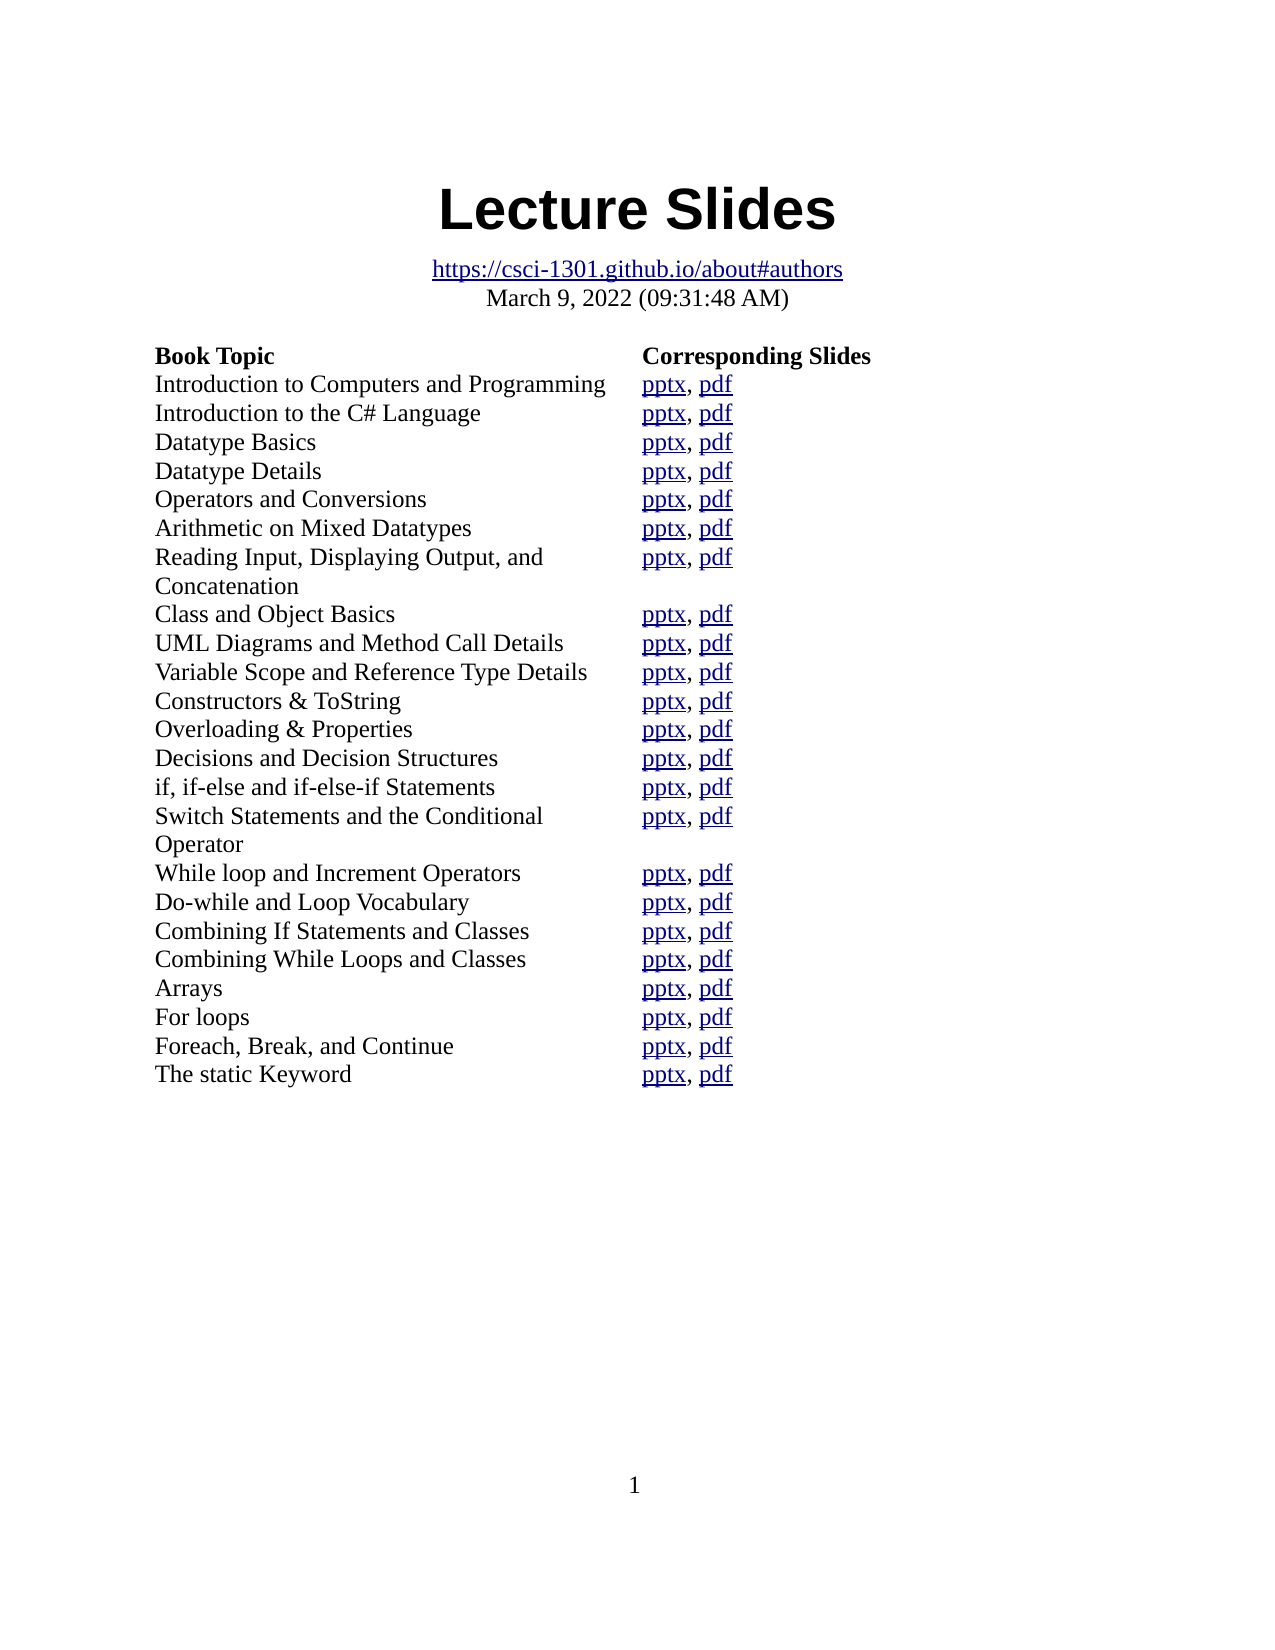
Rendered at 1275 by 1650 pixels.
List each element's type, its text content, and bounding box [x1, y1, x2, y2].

table_cell Reading Input, Displaying Output, and Concatenation [150, 542, 637, 599]
table_cell pptx, pdf [638, 456, 1125, 484]
table_cell For loops [150, 1002, 637, 1031]
table_cell pptx, pdf [638, 686, 1125, 714]
table_cell Do-while and Loop Vocabulary [150, 887, 637, 916]
table_cell pptx, pdf [638, 370, 1125, 398]
table_cell Introduction to the C# Language [150, 398, 637, 427]
table_cell Introduction to Computers and Programming [150, 370, 637, 398]
table_cell pptx, pdf [638, 916, 1125, 944]
table_cell pptx, pdf [638, 600, 1125, 628]
text March 9, 2022 (09:31:48 AM) [150, 283, 1125, 312]
table_header Book Topic [150, 341, 637, 369]
table_cell pptx, pdf [638, 1031, 1125, 1059]
table_cell Arithmetic on Mixed Datatypes [150, 513, 637, 542]
table_cell Class and Object Basics [150, 600, 637, 628]
table_cell pptx, pdf [638, 945, 1125, 973]
table_cell Datatype Basics [150, 427, 637, 456]
table_cell Switch Statements and the Conditional Operator [150, 801, 637, 858]
table_cell pptx, pdf [638, 973, 1125, 1002]
table_cell pptx, pdf [638, 858, 1125, 887]
table_cell While loop and Increment Operators [150, 858, 637, 887]
title Lecture Slides [150, 175, 1125, 242]
table_cell pptx, pdf [638, 657, 1125, 686]
table_cell pptx, pdf [638, 398, 1125, 427]
table_cell UML Diagrams and Method Call Details [150, 628, 637, 657]
table_cell pptx, pdf [638, 1002, 1125, 1031]
table_cell pptx, pdf [638, 542, 1125, 599]
table_cell pptx, pdf [638, 513, 1125, 542]
table_cell pptx, pdf [638, 772, 1125, 801]
table_cell pptx, pdf [638, 427, 1125, 456]
table_cell Constructors & ToString [150, 686, 637, 714]
table_cell pptx, pdf [638, 628, 1125, 657]
table_cell pptx, pdf [638, 715, 1125, 743]
table_cell pptx, pdf [638, 743, 1125, 772]
table_cell Combining While Loops and Classes [150, 945, 637, 973]
table_cell The static Keyword [150, 1060, 637, 1088]
table_cell Decisions and Decision Structures [150, 743, 637, 772]
table_cell pptx, pdf [638, 485, 1125, 513]
table_cell Variable Scope and Reference Type Details [150, 657, 637, 686]
table_cell pptx, pdf [638, 801, 1125, 858]
table_cell if, if-else and if-else-if Statements [150, 772, 637, 801]
table_cell pptx, pdf [638, 1060, 1125, 1088]
table_cell Datatype Details [150, 456, 637, 484]
table_cell pptx, pdf [638, 887, 1125, 916]
table_cell Operators and Conversions [150, 485, 637, 513]
table_cell Foreach, Break, and Continue [150, 1031, 637, 1059]
table_cell Overloading & Properties [150, 715, 637, 743]
table_cell Combining If Statements and Classes [150, 916, 637, 944]
text https://csci-1301.github.io/about#authors [150, 254, 1125, 283]
table_header Corresponding Slides [638, 341, 1125, 369]
table_cell Arrays [150, 973, 637, 1002]
